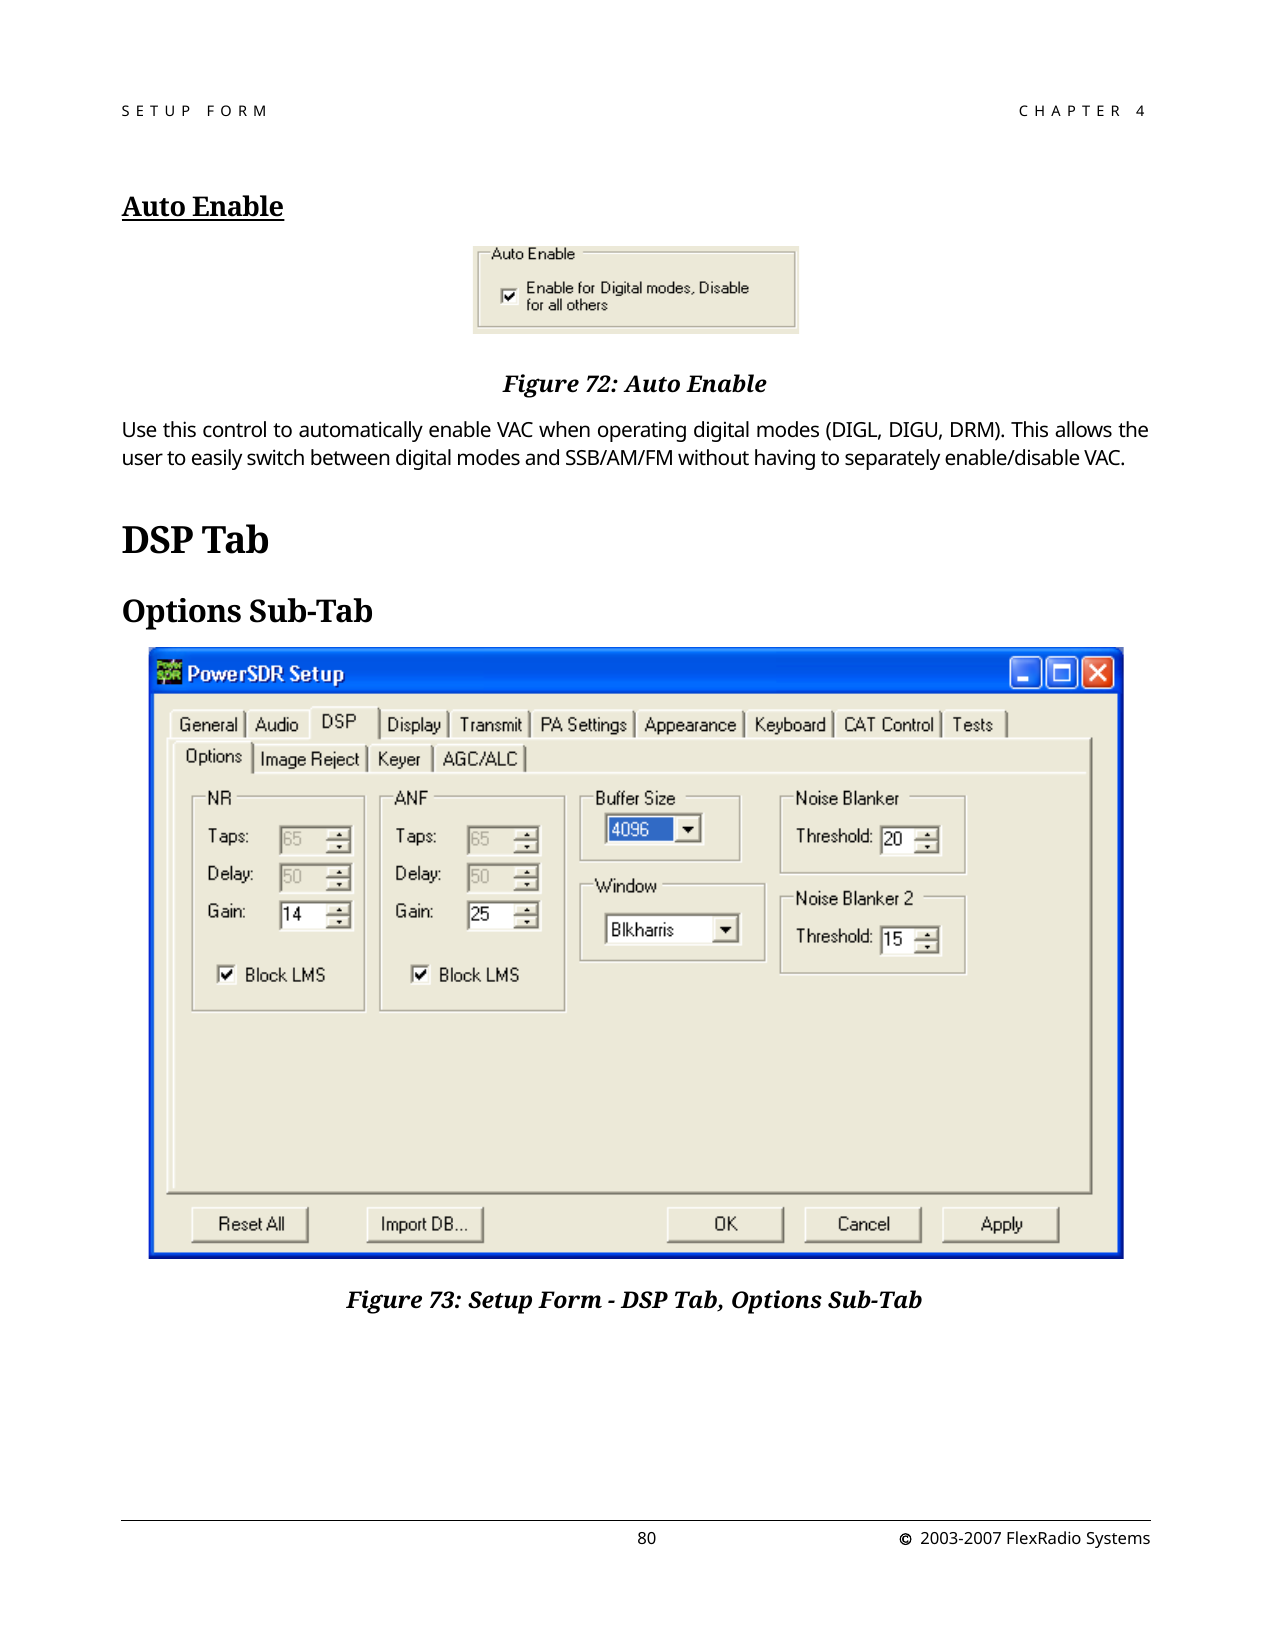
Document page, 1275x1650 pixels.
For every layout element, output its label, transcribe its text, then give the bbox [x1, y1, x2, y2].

picture [148, 647, 1124, 1259]
text Use this control to automatically enable VAC when operating digital modes (DIGL, DIGU, DRM). This allows the user to easily switch between digital modes and SSB/AM/FM without having to separately enable/disable VAC. [121, 415, 1151, 472]
subtitle DSP Tab [121, 513, 1151, 564]
subtitle Auto Enable [121, 187, 1151, 224]
text Figure 73: Setup Form - DSP Tab, Options Sub-Tab [121, 1284, 1151, 1315]
subtitle Options Sub-Tab [121, 589, 1151, 631]
text Figure 72: Auto Enable [121, 368, 1151, 399]
picture [472, 246, 800, 334]
